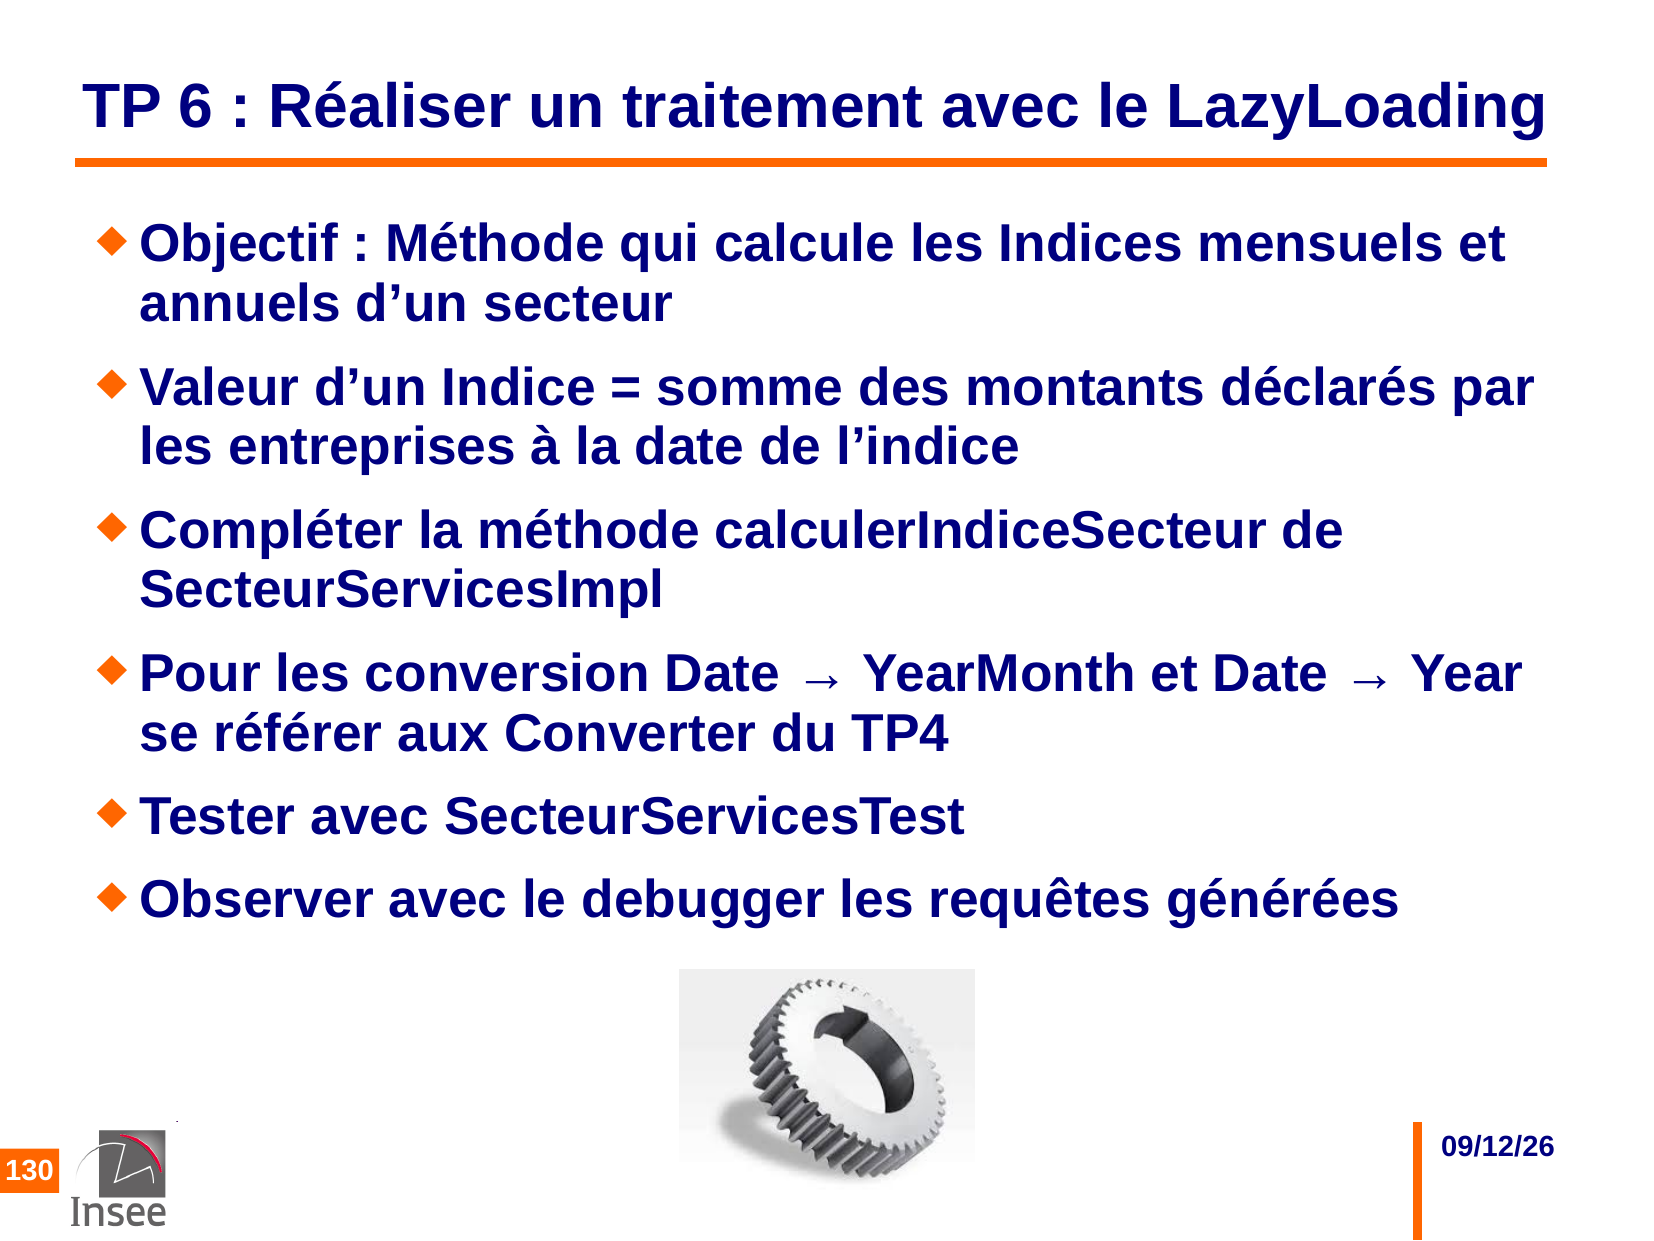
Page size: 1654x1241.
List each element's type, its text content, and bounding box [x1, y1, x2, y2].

title TP 6 : Réaliser un traitement avec le LazyLoading [82, 49, 1619, 163]
picture [62, 1121, 178, 1241]
list Objectif : Méthode qui calcule les Indices mensuels et annuels d’un secteur Valeur d’un Indice = somme des montants déclarés par les entreprises à la date de l’indice Compléter la méthode calculerIndiceSecteur de SecteurServicesImpl Pour les conversion Date → YearMonth et Date → Year se référer aux Converter du TP4 Tester avec SecteurServicesTest Observer avec le debugger les requêtes générées [82, 213, 1571, 933]
picture [679, 969, 975, 1193]
